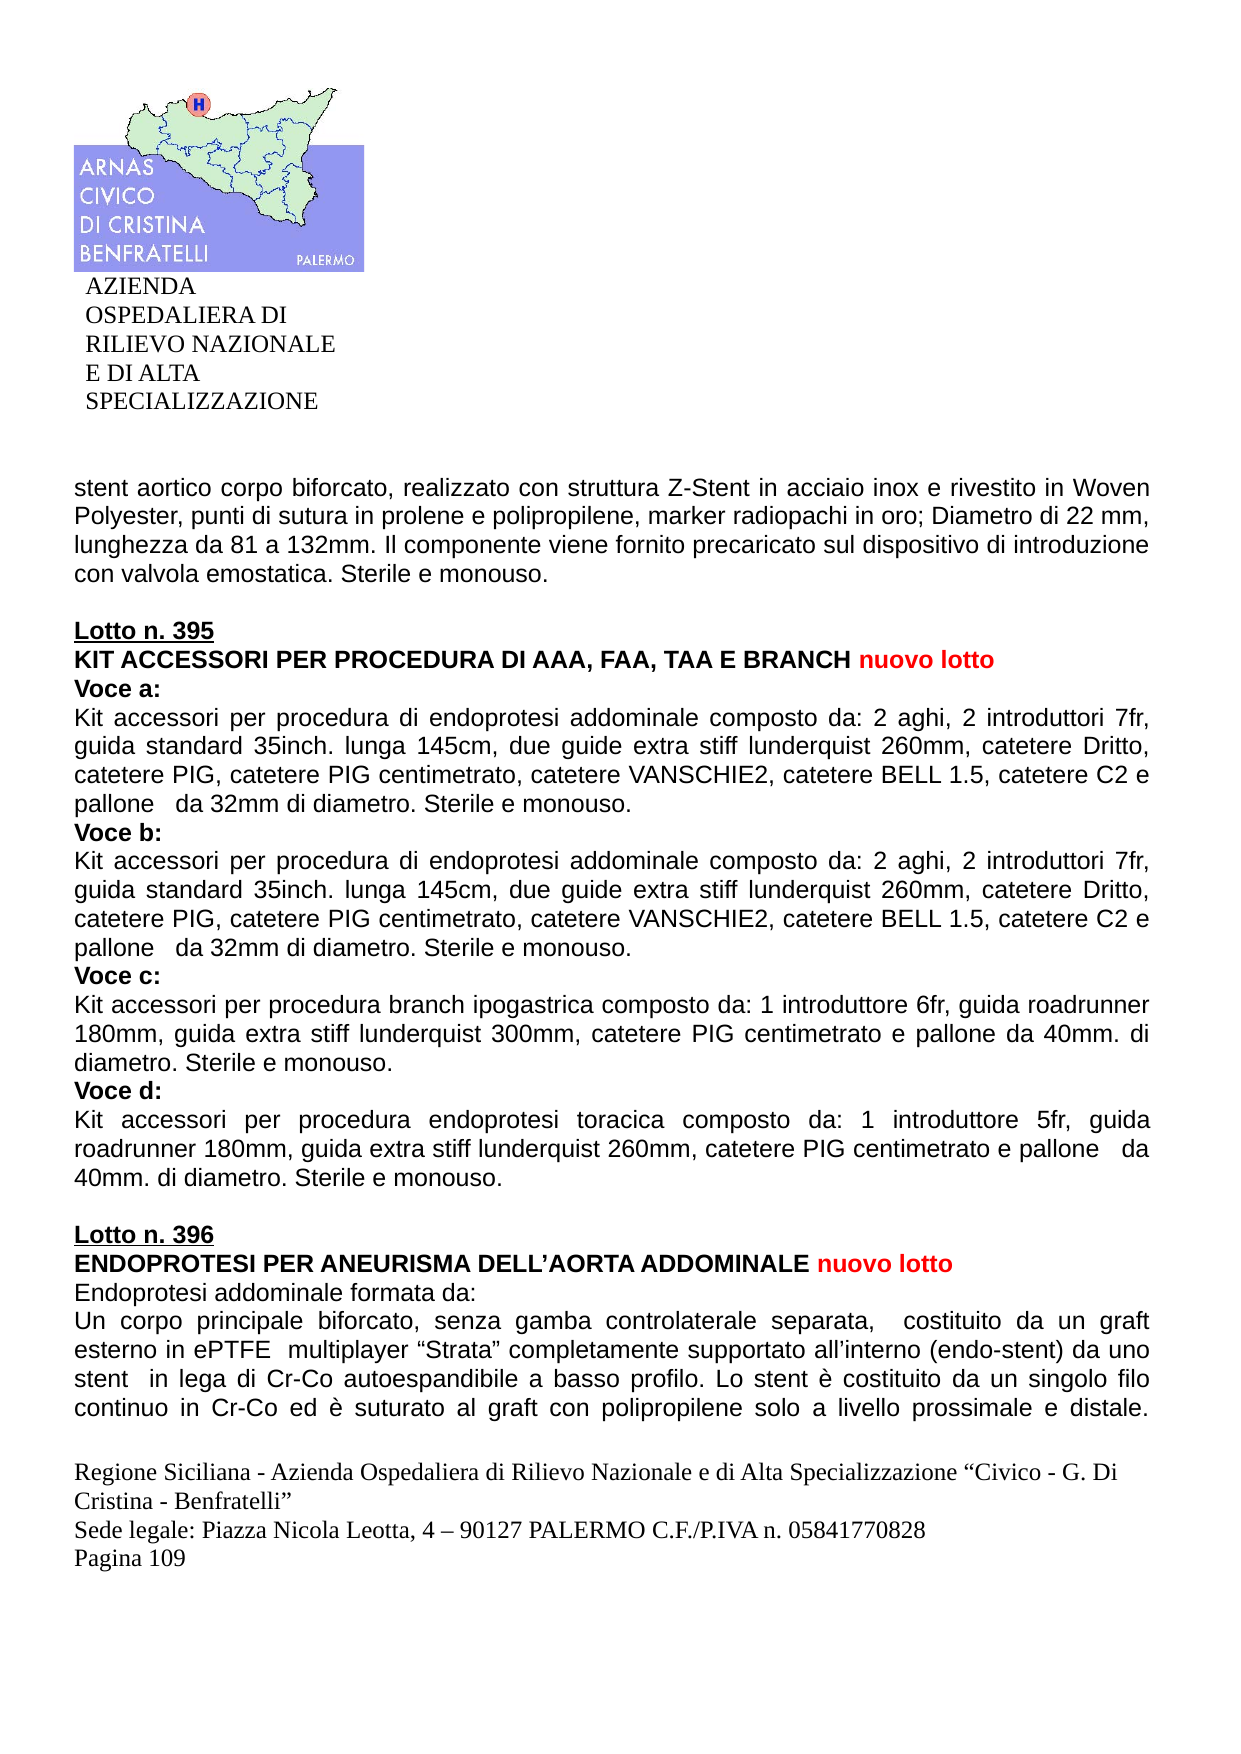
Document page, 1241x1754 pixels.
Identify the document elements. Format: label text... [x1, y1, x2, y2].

text Un corpo principale biforcato, senza gamba controlaterale separata, costituito da un graft esterno in ePTFE multiplayer “Strata” completamente supportato all’interno (endo-stent) da uno stent in lega di Cr-Co autoespandibile a basso profilo. Lo stent è costituito da un singolo filo continuo in Cr-Co ed è suturato al graft con polipropilene solo a livello prossimale e distale. [74, 1306, 1152, 1421]
text Lotto n. 396 [74, 1220, 1152, 1249]
text ENDOPROTESI PER ANEURISMA DELL’AORTA ADDOMINALE nuovo lotto [74, 1249, 1152, 1278]
text KIT ACCESSORI PER PROCEDURA DI AAA, FAA, TAA E BRANCH nuovo lotto [74, 645, 1152, 674]
text Endoprotesi addominale formata da: [74, 1278, 1152, 1306]
text stent aortico corpo biforcato, realizzato con struttura Z-Stent in acciaio inox e rivestito in Woven Polyester, punti di sutura in prolene e polipropilene, marker radiopachi in oro; Diametro di 22 mm, lunghezza da 81 a 132mm. Il componente viene fornito precaricato sul dispositivo di introduzione con valvola emostatica. Sterile e monouso. [74, 473, 1152, 588]
text Kit accessori per procedura di endoprotesi addominale composto da: 2 aghi, 2 introduttori 7fr, guida standard 35inch. lunga 145cm, due guide extra stiff lunderquist 260mm, catetere Dritto, catetere PIG, catetere PIG centimetrato, catetere VANSCHIE2, catetere BELL 1.5, catetere C2 e pallone da 32mm di diametro. Sterile e monouso. [74, 703, 1152, 818]
text Kit accessori per procedura branch ipogastrica composto da: 1 introduttore 6fr, guida roadrunner 180mm, guida extra stiff lunderquist 300mm, catetere PIG centimetrato e pallone da 40mm. di diametro. Sterile e monouso. [74, 990, 1152, 1076]
picture [73, 88, 365, 272]
text Kit accessori per procedura di endoprotesi addominale composto da: 2 aghi, 2 introduttori 7fr, guida standard 35inch. lunga 145cm, due guide extra stiff lunderquist 260mm, catetere Dritto, catetere PIG, catetere PIG centimetrato, catetere VANSCHIE2, catetere BELL 1.5, catetere C2 e pallone da 32mm di diametro. Sterile e monouso. [74, 846, 1152, 961]
text Voce d: [74, 1076, 1152, 1105]
text Voce b: [74, 818, 1152, 846]
text Voce a: [74, 674, 1152, 703]
text Voce c: [74, 961, 1152, 990]
text Lotto n. 395 [74, 616, 1152, 645]
text Kit accessori per procedura endoprotesi toracica composto da: 1 introduttore 5fr, guida roadrunner 180mm, guida extra stiff lunderquist 260mm, catetere PIG centimetrato e pallone da 40mm. di diametro. Sterile e monouso. [74, 1105, 1152, 1191]
